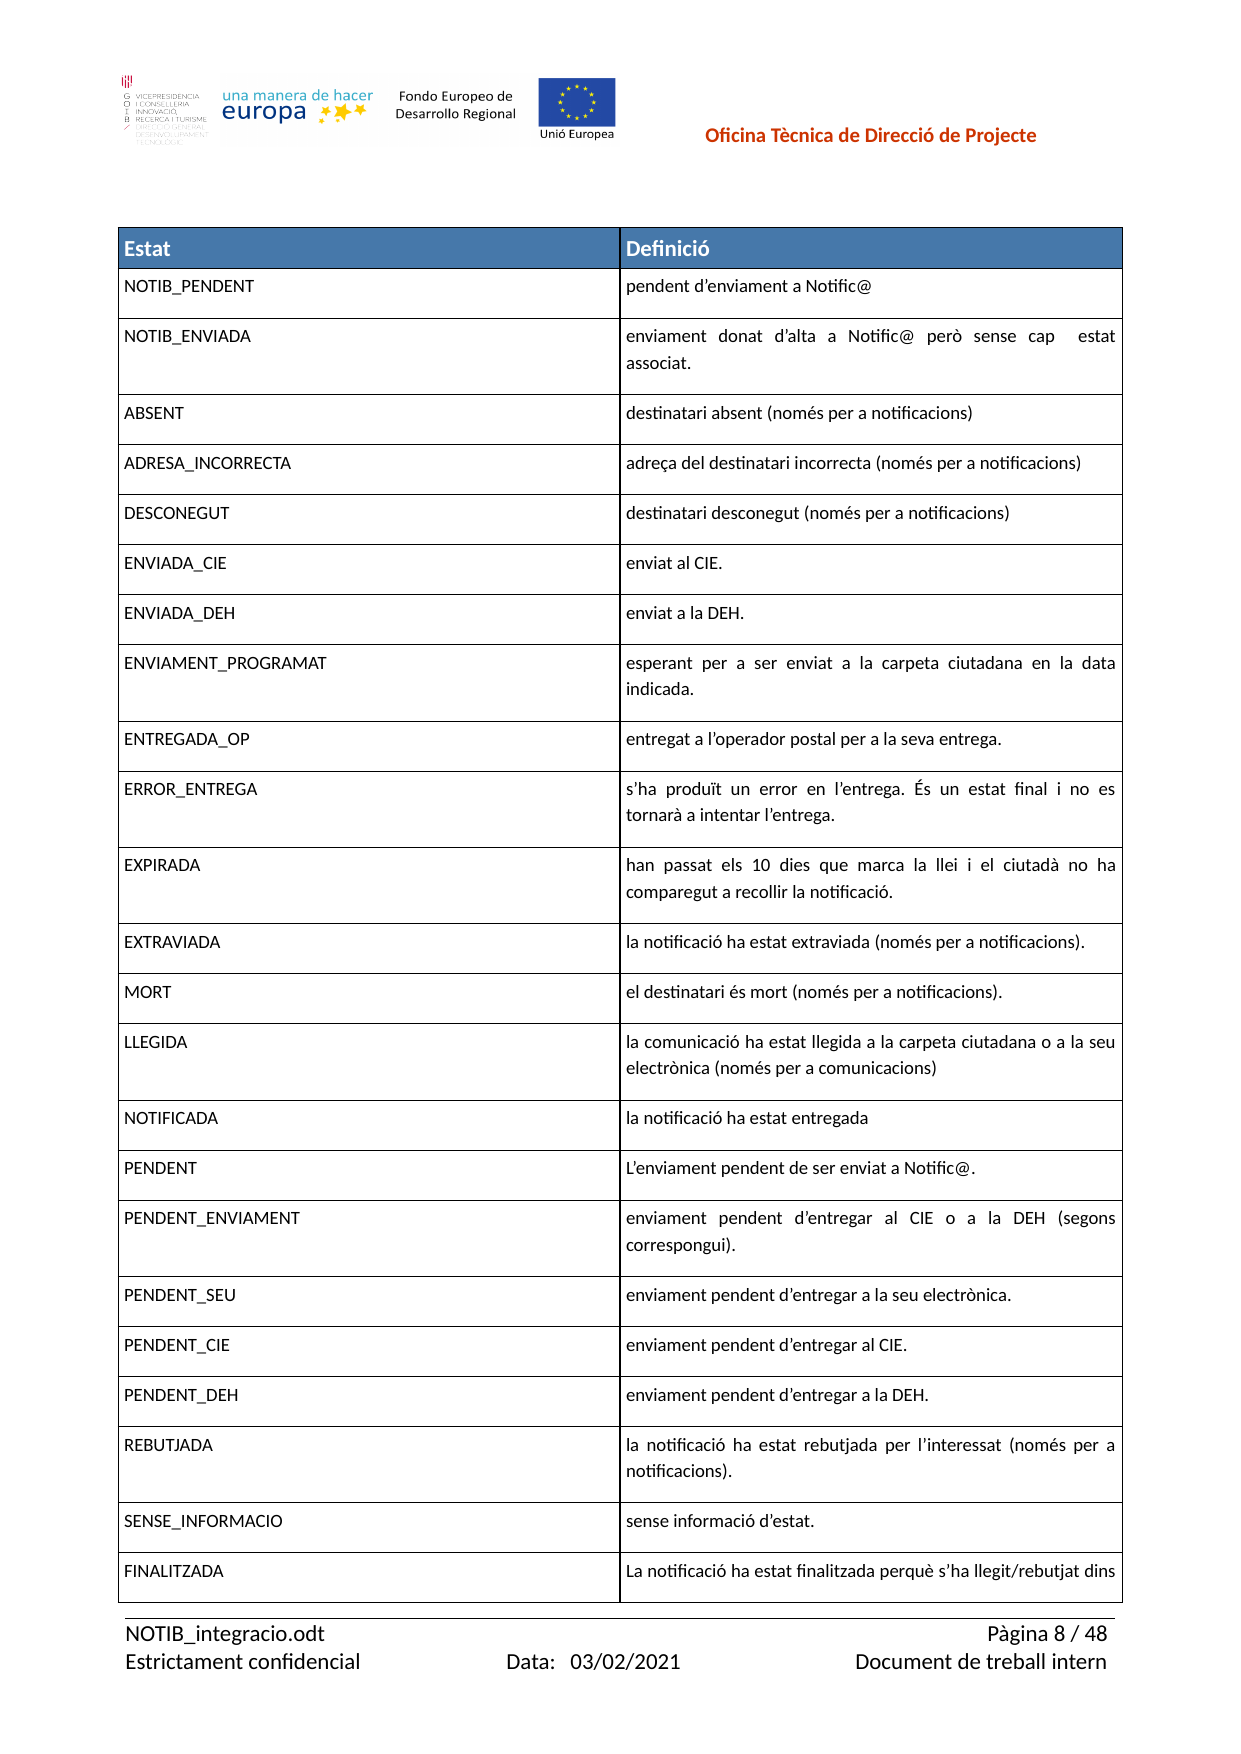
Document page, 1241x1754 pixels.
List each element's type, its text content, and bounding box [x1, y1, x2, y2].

table_header Definició [621, 228, 1122, 268]
table_cell enviament pendent d’entregar al CIE. [621, 1327, 1122, 1376]
table_cell EXPIRADA [119, 848, 619, 923]
table_cell destinatari absent (només per a notificacions) [621, 395, 1122, 444]
table_cell la notificació ha estat entregada [621, 1101, 1122, 1149]
picture [219, 73, 621, 147]
table_cell NOTIFICADA [119, 1101, 619, 1149]
table_cell enviament pendent d’entregar al CIE o a la DEH (segons correspongui). [621, 1201, 1122, 1276]
table_cell enviament pendent d’entregar a la seu electrònica. [621, 1277, 1122, 1326]
table_cell ENVIADA_DEH [119, 595, 619, 644]
table_cell enviament pendent d’entregar a la DEH. [621, 1377, 1122, 1426]
table_cell L’enviament pendent de ser enviat a Notific@. [621, 1151, 1122, 1199]
table_cell destinatari desconegut (només per a notificacions) [621, 495, 1122, 544]
table_cell ABSENT [119, 395, 619, 444]
table_cell ERROR_ENTREGA [119, 772, 619, 847]
table_cell NOTIB_ENVIADA [119, 319, 619, 394]
table_cell PENDENT_CIE [119, 1327, 619, 1376]
table_cell el destinatari és mort (només per a notificacions). [621, 974, 1122, 1023]
table_cell NOTIB_PENDENT [119, 269, 619, 318]
table_cell ENTREGADA_OP [119, 722, 619, 771]
table_cell sense informació d’estat. [621, 1503, 1122, 1552]
table_cell LLEGIDA [119, 1024, 619, 1099]
table_cell La notificació ha estat finalitzada perquè s’ha llegit/rebutjat dins [621, 1553, 1122, 1602]
table_header Estat [119, 228, 619, 268]
table_cell FINALITZADA [119, 1553, 619, 1602]
table_cell enviat a la DEH. [621, 595, 1122, 644]
table_cell esperant per a ser enviat a la carpeta ciutadana en la data indicada. [621, 645, 1122, 721]
table_cell PENDENT_SEU [119, 1277, 619, 1326]
table_cell PENDENT [119, 1151, 619, 1199]
table_cell EXTRAVIADA [119, 924, 619, 973]
table_cell la comunicació ha estat llegida a la carpeta ciutadana o a la seu electrònica (només per a comunicacions) [621, 1024, 1122, 1099]
table_cell DESCONEGUT [119, 495, 619, 544]
table_cell enviat al CIE. [621, 545, 1122, 594]
table_cell s’ha produït un error en l’entrega. És un estat final i no es tornarà a intentar l’entrega. [621, 772, 1122, 847]
table_cell la notificació ha estat rebutjada per l’interessat (només per a notificacions). [621, 1427, 1122, 1502]
table_cell ENVIADA_CIE [119, 545, 619, 594]
table_cell ENVIAMENT_PROGRAMAT [119, 645, 619, 721]
table_cell la notificació ha estat extraviada (només per a notificacions). [621, 924, 1122, 973]
table_cell han passat els 10 dies que marca la llei i el ciutadà no ha comparegut a recollir la notificació. [621, 848, 1122, 923]
table_cell REBUTJADA [119, 1427, 619, 1502]
picture [118, 73, 213, 147]
table_cell MORT [119, 974, 619, 1023]
table_cell ADRESA_INCORRECTA [119, 445, 619, 494]
table_cell SENSE_INFORMACIO [119, 1503, 619, 1552]
table_cell entregat a l’operador postal per a la seva entrega. [621, 722, 1122, 771]
table_cell adreça del destinatari incorrecta (només per a notificacions) [621, 445, 1122, 494]
table_cell PENDENT_ENVIAMENT [119, 1201, 619, 1276]
table_cell PENDENT_DEH [119, 1377, 619, 1426]
table_cell pendent d’enviament a Notific@ [621, 269, 1122, 318]
table_cell enviament donat d’alta a Notific@ però sense cap estat associat. [621, 319, 1122, 394]
